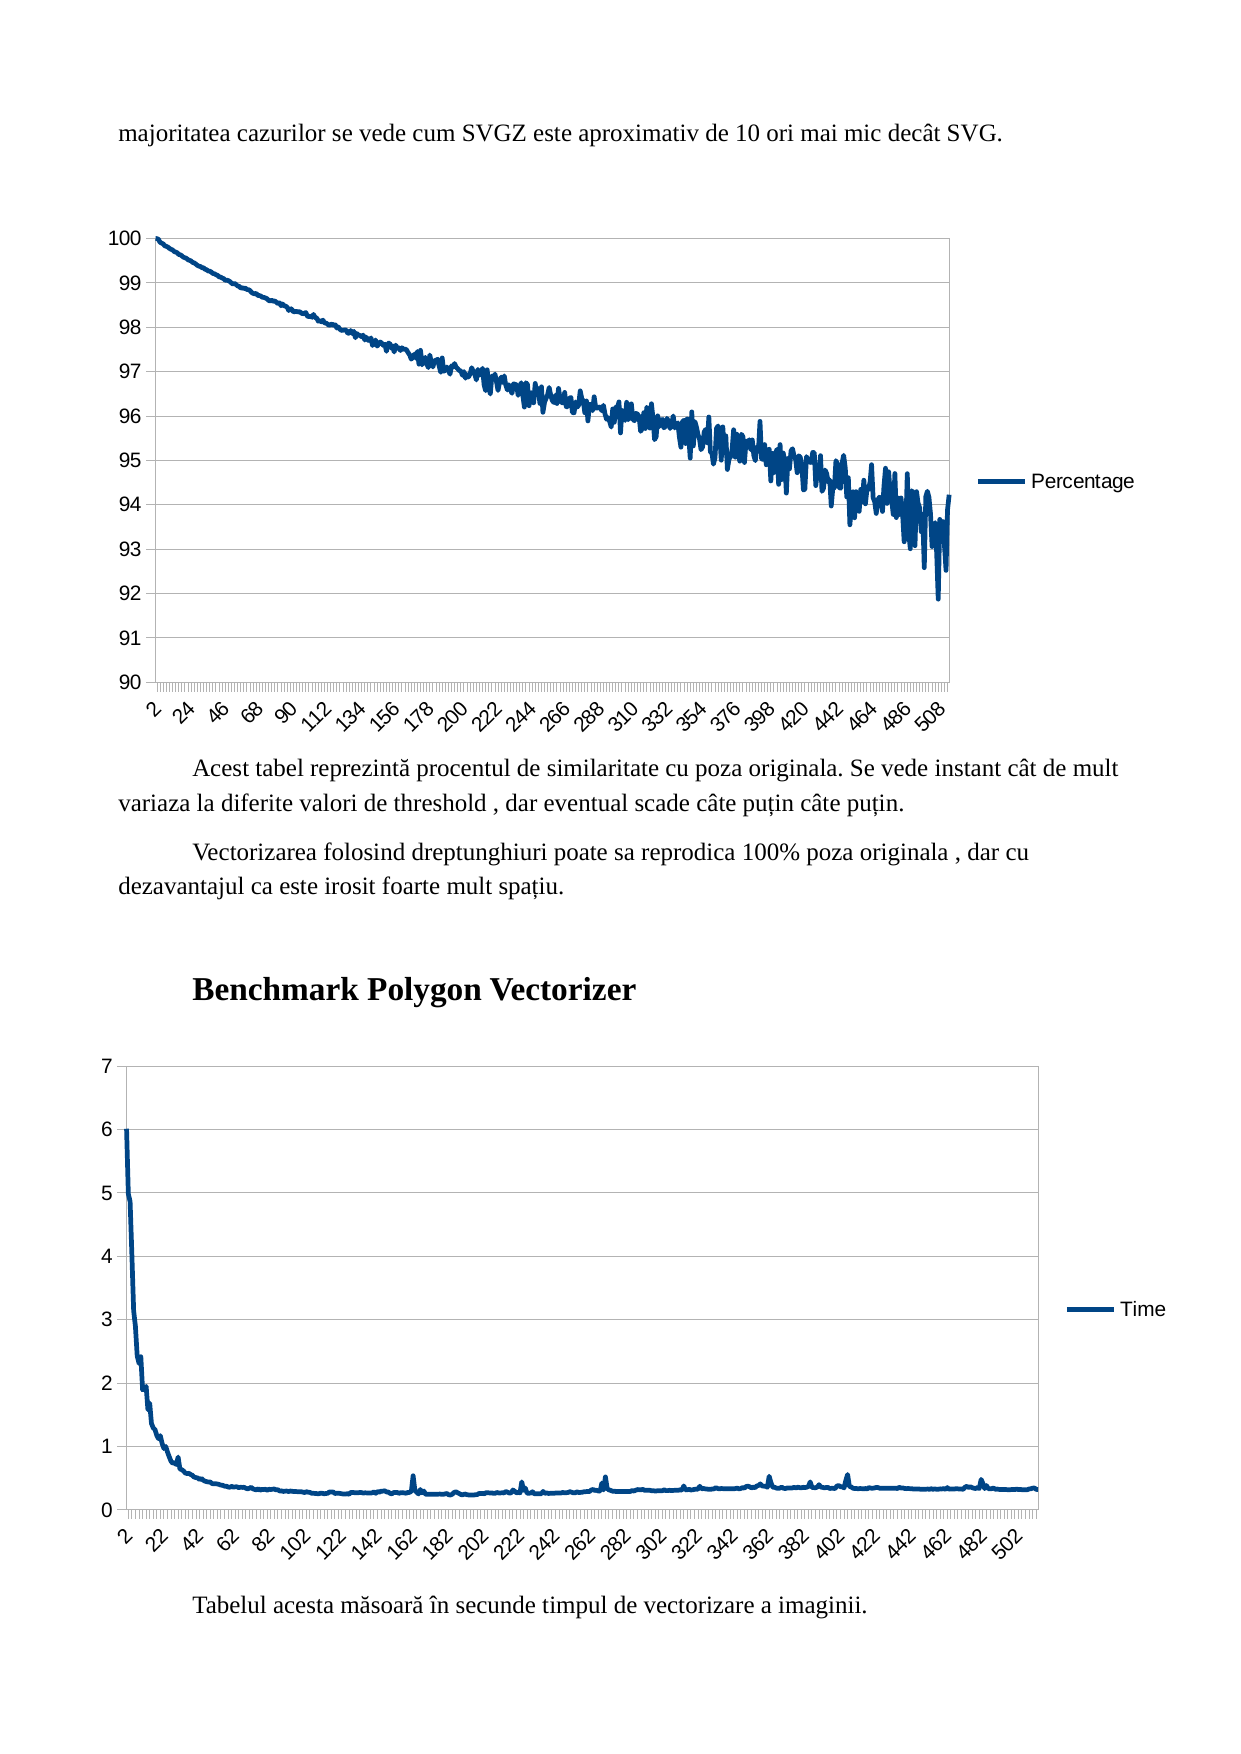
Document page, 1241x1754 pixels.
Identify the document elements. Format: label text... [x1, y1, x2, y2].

text Acest tabel reprezintă procentul de similaritate cu poza originala. Se vede instant cât de mult variaza la diferite valori de threshold , dar eventual scade câte puțin câte puțin. [118, 748, 1122, 817]
text Tabelul acesta măsoară în secunde timpul de vectorizare a imaginii. [118, 1576, 1122, 1621]
text Benchmark Polygon Vectorizer [118, 969, 1122, 1008]
text Vectorizarea folosind dreptunghiuri poate sa reprodica 100% poza originala , dar cu dezavantajul ca este irosit foarte mult spațiu. [118, 837, 1122, 900]
text majoritatea cazurilor se vede cum SVGZ este aproximativ de 10 ori mai mic decât SVG. [118, 118, 1122, 147]
text [118, 1030, 1122, 1043]
